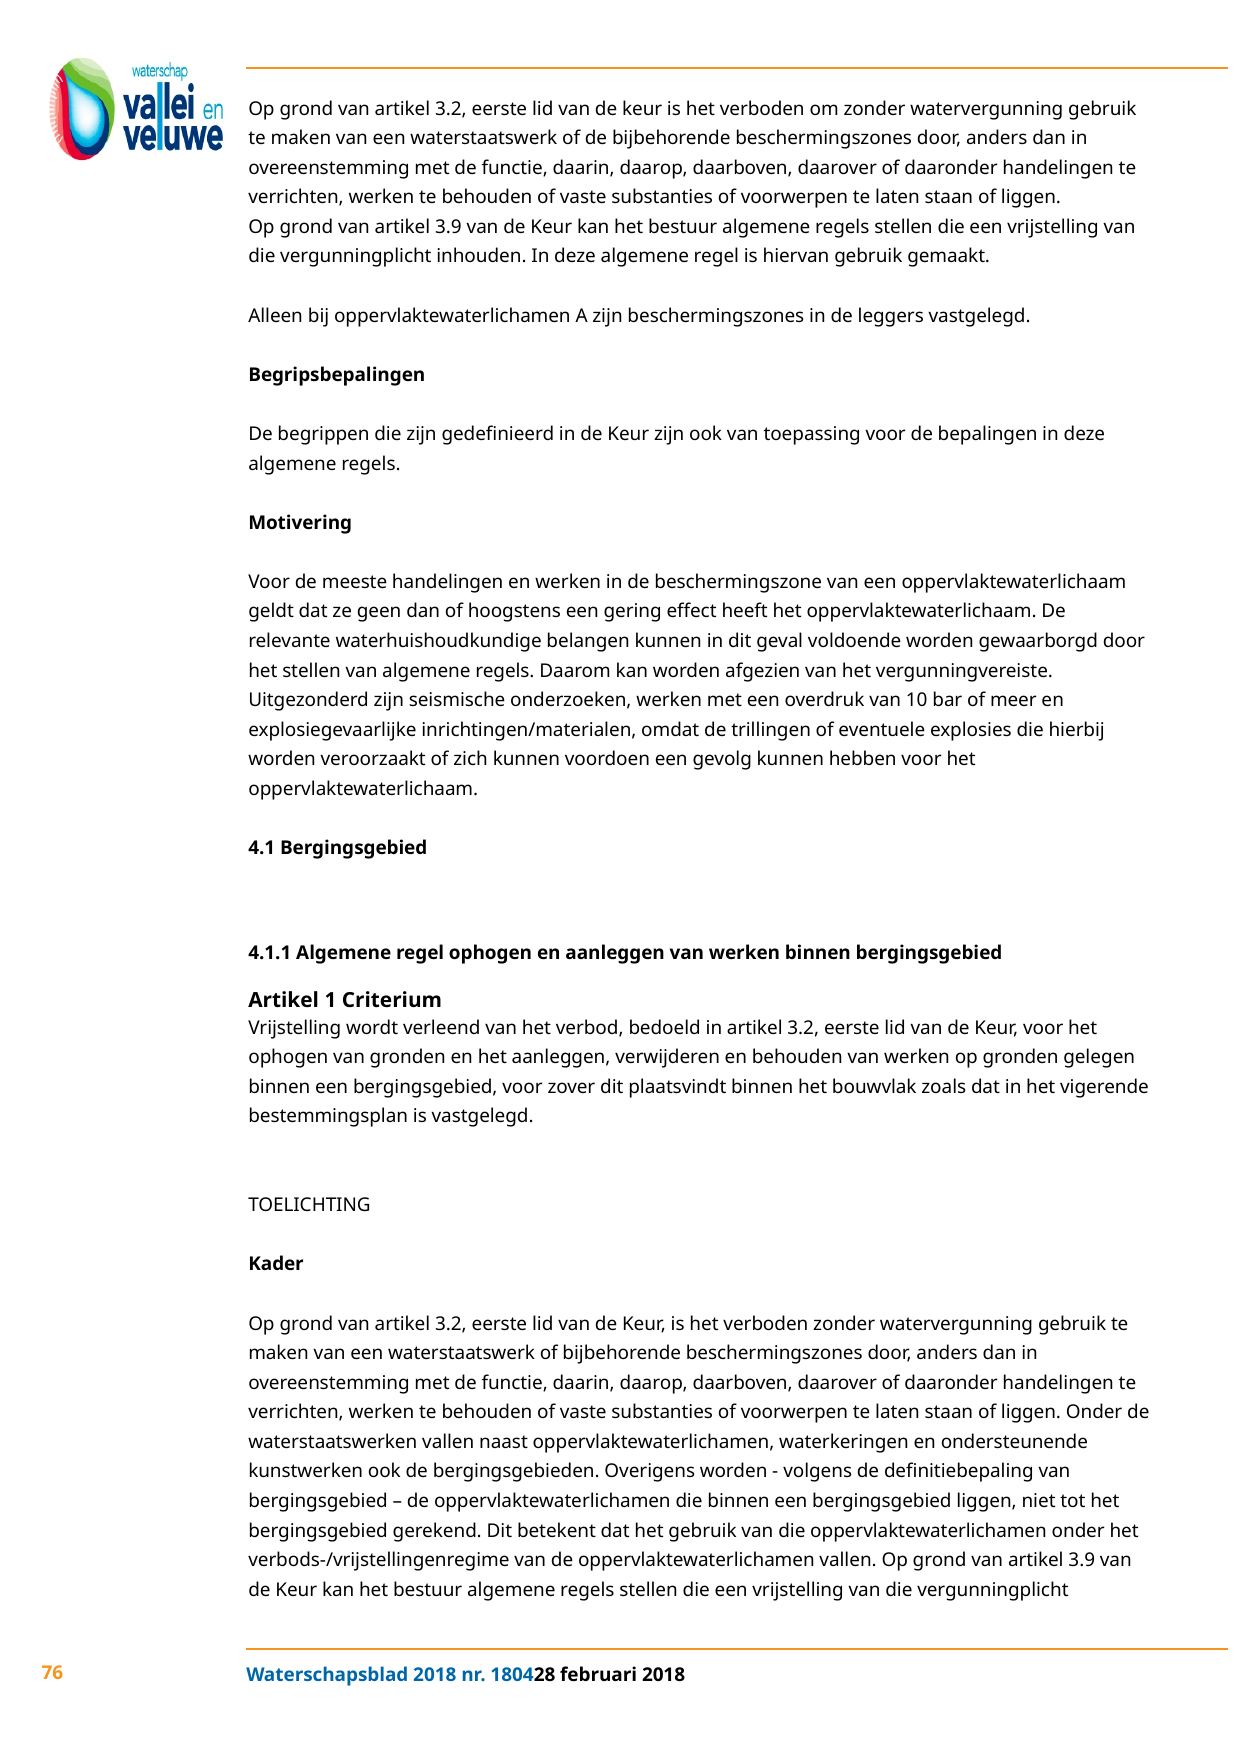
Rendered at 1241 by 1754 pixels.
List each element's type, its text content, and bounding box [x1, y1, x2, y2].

text Begripsbepalingen [248, 361, 1152, 387]
text Op grond van artikel 3.2, eerste lid van de Keur, is het verboden zonder watervergunning gebruik te maken van een waterstaatswerk of bijbehorende beschermingszones door, anders dan in overeenstemming met de functie, daarin, daarop, daarboven, daarover of daaronder handelingen te verrichten, werken te behouden of vaste substanties of voorwerpen te laten staan of liggen. Onder de waterstaatswerken vallen naast oppervlaktewaterlichamen, waterkeringen en ondersteunende kunstwerken ook de bergingsgebieden. Overigens worden - volgens de definitiebepaling van bergingsgebied – de oppervlaktewaterlichamen die binnen een bergingsgebied liggen, niet tot het bergingsgebied gerekend. Dit betekent dat het gebruik van die oppervlaktewaterlichamen onder het verbods-/vrijstellingenregime van de oppervlaktewaterlichamen vallen. Op grond van artikel 3.9 van de Keur kan het bestuur algemene regels stellen die een vrijstelling van die vergunningplicht [248, 1310, 1152, 1602]
text Voor de meeste handelingen en werken in de beschermingszone van een oppervlaktewaterlichaam geldt dat ze geen dan of hoogstens een gering effect heeft het oppervlaktewaterlichaam. De relevante waterhuishoudkundige belangen kunnen in dit geval voldoende worden gewaarborgd door het stellen van algemene regels. Daarom kan worden afgezien van het vergunningvereiste. Uitgezonderd zijn seismische onderzoeken, werken met een overdruk van 10 bar of meer en explosiegevaarlijke inrichtingen/materialen, omdat de trillingen of eventuele explosies die hierbij worden veroorzaakt of zich kunnen voordoen een gevolg kunnen hebben voor het oppervlaktewaterlichaam. [248, 568, 1152, 801]
text TOELICHTING [248, 1191, 1152, 1217]
text Op grond van artikel 3.9 van de Keur kan het bestuur algemene regels stellen die een vrijstelling van die vergunningplicht inhouden. In deze algemene regel is hiervan gebruik gemaakt. [248, 213, 1152, 268]
text Kader [248, 1251, 1152, 1276]
text 4.1 Bergingsgebied [248, 834, 1152, 860]
text Vrijstelling wordt verleend van het verbod, bedoeld in artikel 3.2, eerste lid van de Keur, voor het ophogen van gronden en het aanleggen, verwijderen en behouden van werken op gronden gelegen binnen een bergingsgebied, voor zover dit plaatsvindt binnen het bouwvlak zoals dat in het vigerende bestemmingsplan is vastgelegd. [248, 1014, 1152, 1128]
text Alleen bij oppervlaktewaterlichamen A zijn beschermingszones in de leggers vastgelegd. [248, 302, 1152, 328]
text Motivering [248, 509, 1152, 535]
text Artikel 1 Criterium [248, 986, 1152, 1014]
text De begrippen die zijn gedefinieerd in de Keur zijn ook van toepassing voor de bepalingen in deze algemene regels. [248, 420, 1152, 476]
text 4.1.1 Algemene regel ophogen en aanleggen van werken binnen bergingsgebied [248, 939, 1152, 965]
picture [41, 47, 231, 172]
text Op grond van artikel 3.2, eerste lid van de keur is het verboden om zonder watervergunning gebruik te maken van een waterstaatswerk of de bijbehorende beschermingszones door, anders dan in overeenstemming met de functie, daarin, daarop, daarboven, daarover of daaronder handelingen te verrichten, werken te behouden of vaste substanties of voorwerpen te laten staan of liggen. [248, 95, 1152, 209]
